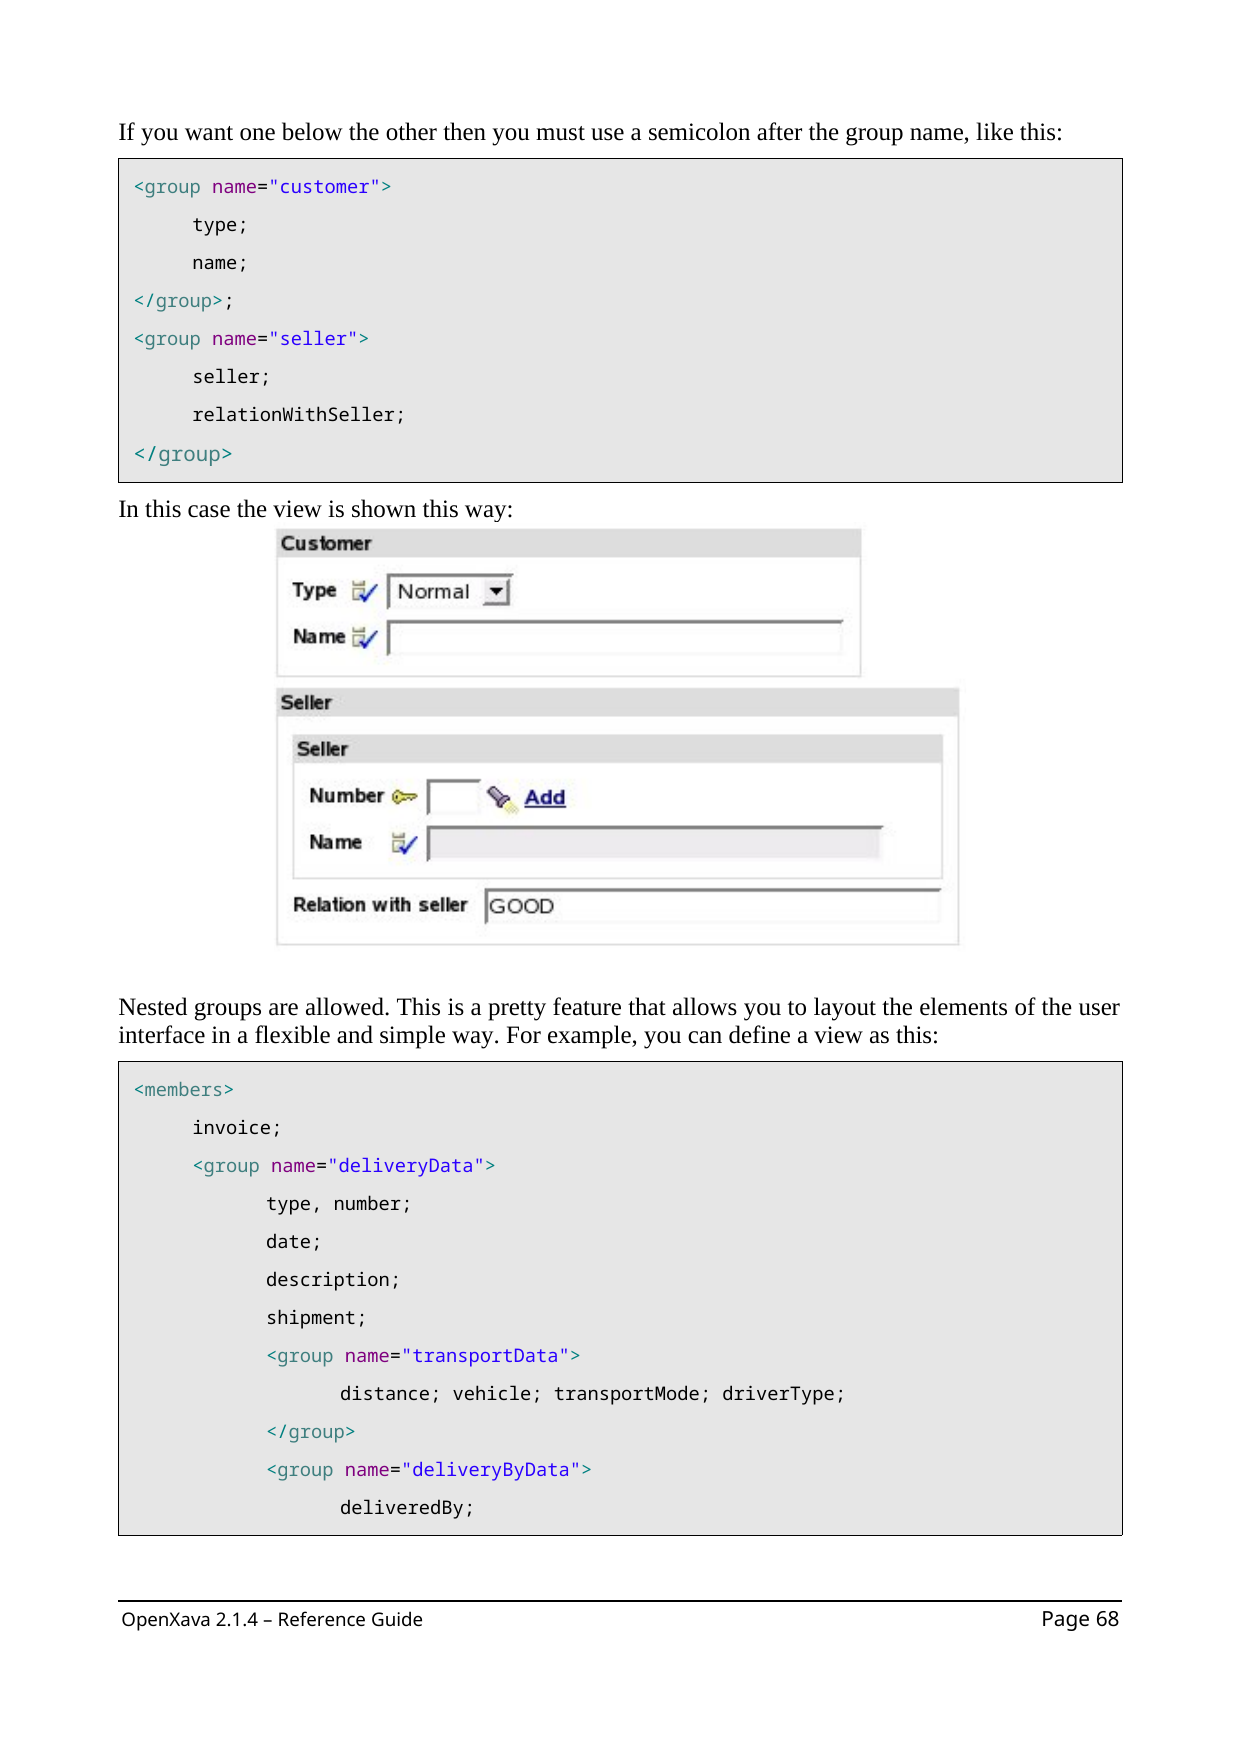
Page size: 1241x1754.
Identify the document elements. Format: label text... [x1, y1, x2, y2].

text date; [119, 1213, 1122, 1251]
text seller; [119, 348, 1122, 386]
text deliveredBy; [119, 1479, 1122, 1535]
text <group name="customer"> [119, 159, 1122, 196]
picture [273, 522, 967, 953]
text <group name="deliveryData"> [119, 1137, 1122, 1175]
text description; [119, 1251, 1122, 1289]
text type; [119, 196, 1122, 234]
text name; [119, 234, 1122, 272]
text </group>; [119, 272, 1122, 310]
text <group name="seller"> [119, 310, 1122, 348]
text Nested groups are allowed. This is a pretty feature that allows you to layout the elements of the user interface in a flexible and simple way. For example, you can define a view as this: [118, 993, 1122, 1049]
text relationWithSeller; [119, 386, 1122, 424]
text <members> [119, 1062, 1122, 1099]
text <group name="transportData"> [119, 1327, 1122, 1365]
text <group name="deliveryByData"> [119, 1441, 1122, 1479]
text </group> [119, 1403, 1122, 1441]
text type, number; [119, 1175, 1122, 1213]
text invoice; [119, 1099, 1122, 1137]
text shipment; [119, 1289, 1122, 1327]
text If you want one below the other then you must use a semicolon after the group name, like this: [118, 118, 1122, 146]
text distance; vehicle; transportMode; driverType; [119, 1365, 1122, 1403]
text In this case the view is shown this way: [118, 495, 1122, 523]
text </group> [119, 424, 1122, 482]
